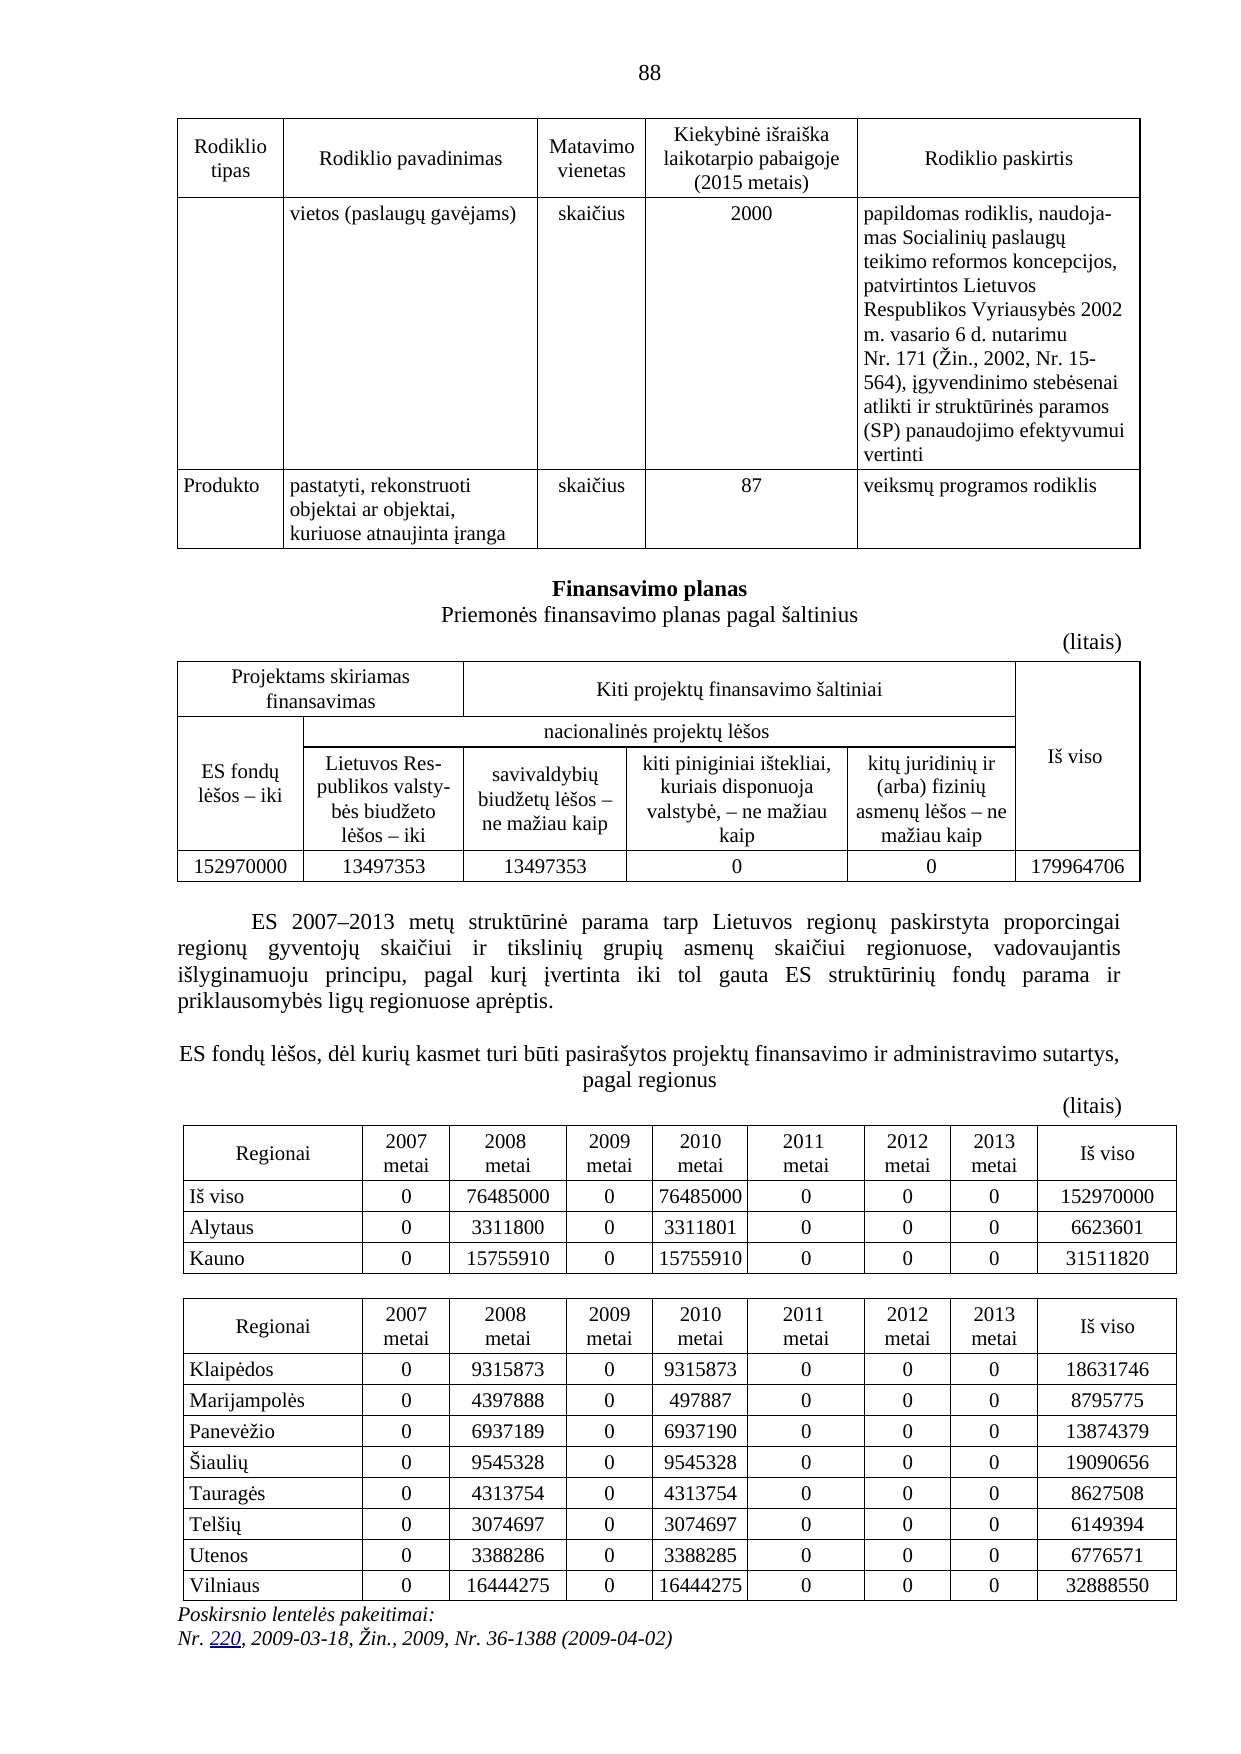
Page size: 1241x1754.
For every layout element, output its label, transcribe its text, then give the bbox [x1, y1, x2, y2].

table_cell 0 [748, 1181, 864, 1211]
table_cell 6623601 [1038, 1212, 1176, 1242]
table_cell 497887 [653, 1385, 747, 1415]
table_cell 0 [748, 1478, 864, 1508]
table_cell 0 [363, 1447, 449, 1477]
table_cell 0 [951, 1447, 1037, 1477]
table_cell 0 [567, 1447, 652, 1477]
table_header Iš viso [1016, 662, 1139, 849]
table_cell Klaipėdos [184, 1354, 362, 1384]
table_header 2008 metai [450, 1126, 566, 1180]
table_header 2013 metai [951, 1126, 1037, 1180]
table_cell Lietuvos Res­publikos valsty­bės biudžeto lėšos – iki [304, 748, 463, 849]
table_cell 19090656 [1038, 1447, 1176, 1477]
table_cell nacionalinės projektų lėšos [304, 717, 1015, 746]
text (litais) [177, 1092, 1122, 1119]
table_cell 0 [865, 1571, 950, 1600]
table_cell 3311801 [653, 1212, 747, 1242]
table_cell 0 [567, 1354, 652, 1384]
table_cell 4313754 [450, 1478, 566, 1508]
table_cell 3074697 [653, 1509, 747, 1538]
table_cell 0 [951, 1354, 1037, 1384]
table_cell 0 [951, 1478, 1037, 1508]
table_cell 15755910 [450, 1243, 566, 1273]
table_cell 0 [567, 1540, 652, 1569]
table_cell 3074697 [450, 1509, 566, 1538]
table_header Kiti projektų finansavimo šaltiniai [464, 662, 1015, 716]
table_header 2007 metai [363, 1126, 449, 1180]
table_cell 16444275 [653, 1571, 747, 1600]
table_header 2008 metai [450, 1299, 566, 1353]
table_cell Vilniaus [184, 1571, 362, 1600]
table_cell 0 [748, 1212, 864, 1242]
table_cell 15755910 [653, 1243, 747, 1273]
table_cell 16444275 [450, 1571, 566, 1600]
table_cell skaičius [538, 198, 645, 469]
table_cell Šiaulių [184, 1447, 362, 1477]
table_cell 152970000 [1038, 1181, 1176, 1211]
table_cell 6776571 [1038, 1540, 1176, 1569]
table_cell pastatyti, rekonstruoti objektai ar objektai, kuriuose atnaujinta įranga [284, 470, 537, 548]
table_cell 0 [951, 1509, 1037, 1538]
table_cell 0 [865, 1416, 950, 1446]
table_header Matavimo vienetas [538, 119, 645, 197]
text (litais) [177, 628, 1122, 654]
table_cell Tauragės [184, 1478, 362, 1508]
table_cell Kauno [184, 1243, 362, 1273]
table_cell 13874379 [1038, 1416, 1176, 1446]
table_cell 76485000 [653, 1181, 747, 1211]
table_cell 0 [363, 1509, 449, 1538]
table_cell 8627508 [1038, 1478, 1176, 1508]
table_cell skaičius [538, 470, 645, 548]
table_cell 0 [748, 1416, 864, 1446]
table_header Rodiklio pavadinimas [284, 119, 537, 197]
table_cell 3388286 [450, 1540, 566, 1569]
table_header Rodiklio paskirtis [858, 119, 1139, 197]
table_cell 0 [951, 1243, 1037, 1273]
table_header 2011 metai [748, 1126, 864, 1180]
table_header Regionai [184, 1299, 362, 1353]
table_header 2011 metai [748, 1299, 864, 1353]
table_cell papildomas rodiklis, naudo­ja­mas Socialinių paslaugų teikimo reformos koncepci­jos, patvirtintos Lietuvos Respublikos Vyriausybės 2002 m. vasario 6 d. nutari­mu Nr. 171 (Žin., 2002, Nr. 15-564), įgyvendinimo stebėsenai atlikti ir struktū­rinės paramos (SP) panaudo­jimo efektyvumui vertinti [858, 198, 1139, 469]
table_cell 0 [363, 1416, 449, 1446]
table_header 2010 metai [653, 1299, 747, 1353]
table_header Iš viso [1038, 1299, 1176, 1353]
table_header 2012 metai [865, 1126, 950, 1180]
table_cell 0 [567, 1416, 652, 1446]
table_cell 0 [363, 1212, 449, 1242]
table_cell 9545328 [450, 1447, 566, 1477]
table_cell Iš viso [184, 1181, 362, 1211]
table_cell 8795775 [1038, 1385, 1176, 1415]
table_cell ES fondų lėšos – iki [178, 717, 303, 849]
table_header 2010 metai [653, 1126, 747, 1180]
table_cell 0 [627, 851, 847, 881]
table_cell 0 [363, 1478, 449, 1508]
table_cell 0 [951, 1540, 1037, 1569]
table_cell 0 [567, 1478, 652, 1508]
table_cell 3388285 [653, 1540, 747, 1569]
table_cell 0 [951, 1416, 1037, 1446]
table_header 2012 metai [865, 1299, 950, 1353]
table_cell 13497353 [464, 851, 626, 881]
table_cell 0 [748, 1354, 864, 1384]
table_cell Marijampolės [184, 1385, 362, 1415]
table_cell 0 [363, 1243, 449, 1273]
table_cell savivaldybių biudžetų lėšos – ne mažiau kaip [464, 748, 626, 849]
table_cell veiksmų programos rodiklis [858, 470, 1139, 548]
table_cell 0 [748, 1571, 864, 1600]
table_cell 0 [865, 1354, 950, 1384]
table_cell 0 [748, 1447, 864, 1477]
table_cell 0 [363, 1540, 449, 1569]
table_cell 0 [567, 1181, 652, 1211]
table_cell 0 [567, 1212, 652, 1242]
table_cell 0 [951, 1212, 1037, 1242]
table_cell 0 [567, 1509, 652, 1538]
table_cell 18631746 [1038, 1354, 1176, 1384]
table_cell 9315873 [653, 1354, 747, 1384]
table_cell 76485000 [450, 1181, 566, 1211]
table_cell kitų juridinių ir (arba) fizinių asmenų lėšos – ne mažiau kaip [848, 748, 1015, 849]
text ES 2007–2013 metų struktūrinė parama tarp Lietuvos regionų paskirstyta proporcingai regionų gyventojų skaičiui ir tikslinių grupių asmenų skaičiui regionuose, vadovaujantis išlyginamuoju principu, pagal kurį įvertinta iki tol gauta ES struktūrinių fondų parama ir priklausomybės ligų regionuose aprėptis. [177, 908, 1122, 1013]
text Priemonės finansavimo planas pagal šaltinius [177, 602, 1122, 628]
table_cell 0 [363, 1571, 449, 1600]
table_cell 13497353 [304, 851, 463, 881]
table_cell Panevėžio [184, 1416, 362, 1446]
table_cell 6937189 [450, 1416, 566, 1446]
table_cell 0 [865, 1212, 950, 1242]
table_cell 6937190 [653, 1416, 747, 1446]
table_cell 0 [865, 1243, 950, 1273]
table_cell 4397888 [450, 1385, 566, 1415]
table_cell 0 [363, 1181, 449, 1211]
table_cell 3311800 [450, 1212, 566, 1242]
table_cell 0 [865, 1478, 950, 1508]
table_cell Alytaus [184, 1212, 362, 1242]
table_cell 4313754 [653, 1478, 747, 1508]
table_cell 0 [363, 1354, 449, 1384]
table_cell 0 [951, 1571, 1037, 1600]
table_cell Telšių [184, 1509, 362, 1538]
table_cell 0 [951, 1385, 1037, 1415]
table_header Kiekybinė išraiška laikotarpio pabaigoje (2015 metais) [646, 119, 857, 197]
table_cell 0 [848, 851, 1015, 881]
text Finansavimo planas [177, 575, 1122, 602]
table_cell 32888550 [1038, 1571, 1176, 1600]
text Nr. 220, 2009-03-18, Žin., 2009, Nr. 36-1388 (2009-04-02) [177, 1626, 1122, 1649]
table_header 2009 metai [567, 1299, 652, 1353]
table_header 2007 metai [363, 1299, 449, 1353]
table_cell 152970000 [178, 851, 303, 881]
table_header 2009 metai [567, 1126, 652, 1180]
table_cell [178, 198, 283, 469]
table_header 2013 metai [951, 1299, 1037, 1353]
table_cell 31511820 [1038, 1243, 1176, 1273]
table_cell kiti piniginiai ištekliai, kuriais disponuoja valstybė, – ne mažiau kaip [627, 748, 847, 849]
table_cell 0 [865, 1540, 950, 1569]
table_cell 0 [865, 1385, 950, 1415]
table_cell 2000 [646, 198, 857, 469]
table_cell 0 [748, 1243, 864, 1273]
table_cell 9545328 [653, 1447, 747, 1477]
table_cell 0 [865, 1509, 950, 1538]
table_cell 0 [748, 1385, 864, 1415]
text Poskirsnio lentelės pakeitimai: [177, 1601, 1122, 1626]
table_cell 0 [363, 1385, 449, 1415]
table_cell Produkto [178, 470, 283, 548]
table_header Projektams skiriamas finansavimas [178, 662, 463, 716]
table_header Regionai [184, 1126, 362, 1180]
table_cell 87 [646, 470, 857, 548]
table_cell 0 [748, 1540, 864, 1569]
table_header Iš viso [1038, 1126, 1176, 1180]
table_cell Utenos [184, 1540, 362, 1569]
table_cell 9315873 [450, 1354, 566, 1384]
table_cell 179964706 [1016, 851, 1139, 881]
table_cell 0 [748, 1509, 864, 1538]
table_cell 0 [567, 1385, 652, 1415]
table_cell 0 [567, 1571, 652, 1600]
table_cell 0 [951, 1181, 1037, 1211]
table_cell 0 [865, 1447, 950, 1477]
table_cell vietos (paslaugų gavėjams) [284, 198, 537, 469]
text ES fondų lėšos, dėl kurių kasmet turi būti pasirašytos projektų finansavimo ir administravimo sutartys, pagal regionus [177, 1040, 1122, 1092]
table_header Rodiklio tipas [178, 119, 283, 197]
table_cell 6149394 [1038, 1509, 1176, 1538]
table_cell 0 [567, 1243, 652, 1273]
table_cell 0 [865, 1181, 950, 1211]
